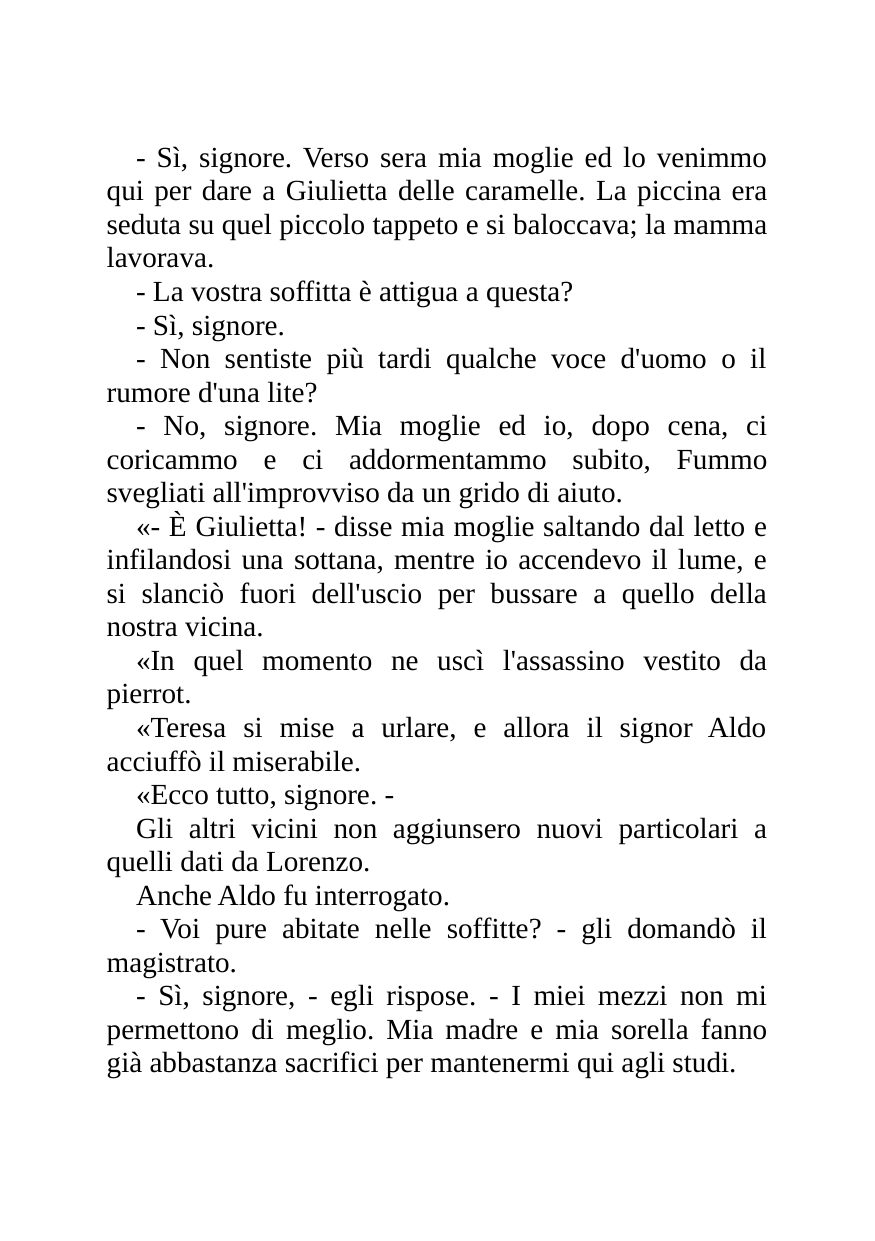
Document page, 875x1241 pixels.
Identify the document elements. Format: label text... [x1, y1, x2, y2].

text Anche Aldo fu interrogato. [106, 878, 768, 911]
text - Voi pure abitate nelle soffitte? - gli domandò il magistrato. [106, 911, 768, 978]
text «Teresa si mise a urlare, e allora il signor Aldo acciuffò il miserabile. [106, 710, 768, 777]
text - La vostra soffitta è attigua a questa? [106, 274, 768, 308]
text - Sì, signore, - egli rispose. - I miei mezzi non mi permettono di meglio. Mia madre e mia sorella fanno già abbastanza sacrifici per mantenermi qui agli studi. [106, 978, 768, 1079]
text «In quel momento ne uscì l'assassino vestito da pierrot. [106, 643, 768, 710]
text - No, signore. Mia moglie ed io, dopo cena, ci coricammo e ci addormentammo subito, Fummo svegliati all'improvviso da un grido di aiuto. [106, 408, 768, 509]
text «- È Giulietta! - disse mia moglie saltando dal letto e infilandosi una sottana, mentre io accendevo il lume, e si slanciò fuori dell'uscio per bussare a quello della nostra vicina. [106, 509, 768, 643]
text Gli altri vicini non aggiunsero nuovi particolari a quelli dati da Lorenzo. [106, 811, 768, 878]
text «Ecco tutto, signore. - [106, 777, 768, 811]
text - Non sentiste più tardi qualche voce d'uomo o il rumore d'una lite? [106, 341, 768, 408]
text - Sì, signore. [106, 308, 768, 341]
text - Sì, signore. Verso sera mia moglie ed lo venimmo qui per dare a Giulietta delle caramelle. La piccina era seduta su quel piccolo tappeto e si baloccava; la mamma lavorava. [106, 140, 768, 274]
